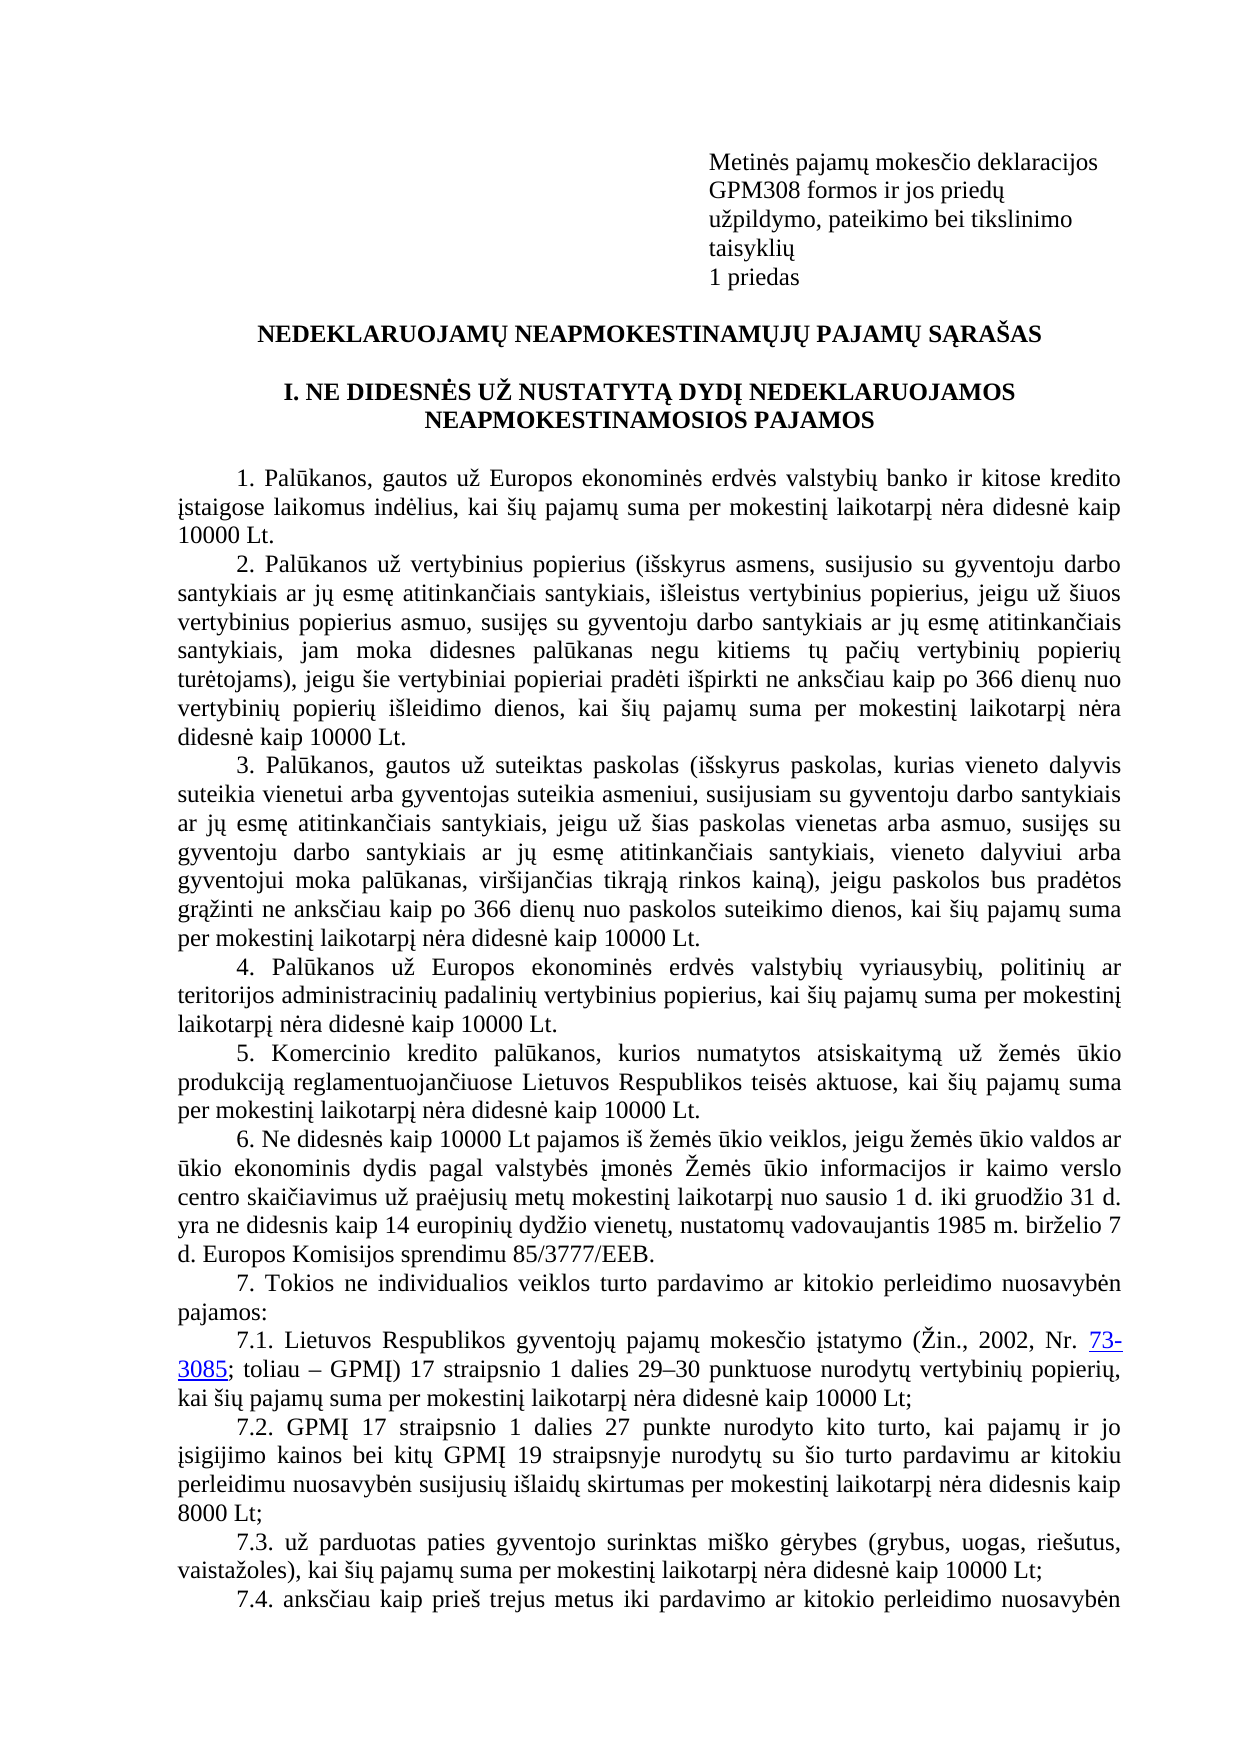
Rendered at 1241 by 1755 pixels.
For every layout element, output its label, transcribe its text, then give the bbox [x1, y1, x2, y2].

text GPM308 formos ir jos priedų [177, 176, 1122, 204]
text taisyklių [177, 233, 1122, 262]
text Metinės pajamų mokesčio deklaracijos [177, 147, 1122, 176]
text 2. Palūkanos už vertybinius popierius (išskyrus asmens, susijusio su gyventoju darbo santykiais ar jų esmę atitinkančiais santykiais, išleistus vertybinius popierius, jeigu už šiuos vertybinius popierius asmuo, susijęs su gyventoju darbo santykiais ar jų esmę atitinkančiais santykiais, jam moka didesnes palūkanas negu kitiems tų pačių vertybinių popierių turėtojams), jeigu šie vertybiniai popieriai pradėti išpirkti ne anksčiau kaip po 366 dienų nuo vertybinių popierių išleidimo dienos, kai šių pajamų suma per mokestinį laikotarpį nėra didesnė kaip 10000 Lt. [177, 549, 1122, 751]
text 1 priedas [177, 262, 1122, 291]
text NEDEKLARUOJAMŲ NEAPMOKESTINAMŲJŲ PAJAMŲ SĄRAŠAS [177, 319, 1122, 348]
text 4. Palūkanos už Europos ekonominės erdvės valstybių vyriausybių, politinių ar teritorijos administracinių padalinių vertybinius popierius, kai šių pajamų suma per mokestinį laikotarpį nėra didesnė kaip 10000 Lt. [177, 952, 1122, 1038]
text 3. Palūkanos, gautos už suteiktas paskolas (išskyrus paskolas, kurias vieneto dalyvis suteikia vienetui arba gyventojas suteikia asmeniui, susijusiam su gyventoju darbo santykiais ar jų esmę atitinkančiais santykiais, jeigu už šias paskolas vienetas arba asmuo, susijęs su gyventoju darbo santykiais ar jų esmę atitinkančiais santykiais, vieneto dalyviui arba gyventojui moka palūkanas, viršijančias tikrąją rinkos kainą), jeigu paskolos bus pradėtos grąžinti ne anksčiau kaip po 366 dienų nuo paskolos suteikimo dienos, kai šių pajamų suma per mokestinį laikotarpį nėra didesnė kaip 10000 Lt. [177, 751, 1122, 952]
text 7.1. Lietuvos Respublikos gyventojų pajamų mokesčio įstatymo (Žin., 2002, Nr. 73-3085; toliau – GPMĮ) 17 straipsnio 1 dalies 29–30 punktuose nurodytų vertybinių popierių, kai šių pajamų suma per mokestinį laikotarpį nėra didesnė kaip 10000 Lt; [177, 1326, 1122, 1412]
text užpildymo, pateikimo bei tikslinimo [177, 204, 1122, 233]
text 7. Tokios ne individualios veiklos turto pardavimo ar kitokio perleidimo nuosavybėn pajamos: [177, 1268, 1122, 1326]
text 6. Ne didesnės kaip 10000 Lt pajamos iš žemės ūkio veiklos, jeigu žemės ūkio valdos ar ūkio ekonominis dydis pagal valstybės įmonės Žemės ūkio informacijos ir kaimo verslo centro skaičiavimus už praėjusių metų mokestinį laikotarpį nuo sausio 1 d. iki gruodžio 31 d. yra ne didesnis kaip 14 europinių dydžio vienetų, nustatomų vadovaujantis 1985 m. birželio 7 d. Europos Komisijos sprendimu 85/3777/EEB. [177, 1124, 1122, 1268]
text 7.4. anksčiau kaip prieš trejus metus iki pardavimo ar kitokio perleidimo nuosavybėn [177, 1584, 1122, 1613]
text 1. Palūkanos, gautos už Europos ekonominės erdvės valstybių banko ir kitose kredito įstaigose laikomus indėlius, kai šių pajamų suma per mokestinį laikotarpį nėra didesnė kaip 10000 Lt. [177, 463, 1122, 549]
text 7.2. GPMĮ 17 straipsnio 1 dalies 27 punkte nurodyto kito turto, kai pajamų ir jo įsigijimo kainos bei kitų GPMĮ 19 straipsnyje nurodytų su šio turto pardavimu ar kitokiu perleidimu nuosavybėn susijusių išlaidų skirtumas per mokestinį laikotarpį nėra didesnis kaip 8000 Lt; [177, 1412, 1122, 1527]
text 7.3. už parduotas paties gyventojo surinktas miško gėrybes (grybus, uogas, riešutus, vaistažoles), kai šių pajamų suma per mokestinį laikotarpį nėra didesnė kaip 10000 Lt; [177, 1527, 1122, 1584]
text I. NE DIDESNĖS UŽ NUSTATYTĄ DYDĮ NEDEKLARUOJAMOS NEAPMOKESTINAMOSIOS PAJAMOS [177, 377, 1122, 434]
text 5. Komercinio kredito palūkanos, kurios numatytos atsiskaitymą už žemės ūkio produkciją reglamentuojančiuose Lietuvos Respublikos teisės aktuose, kai šių pajamų suma per mokestinį laikotarpį nėra didesnė kaip 10000 Lt. [177, 1038, 1122, 1124]
